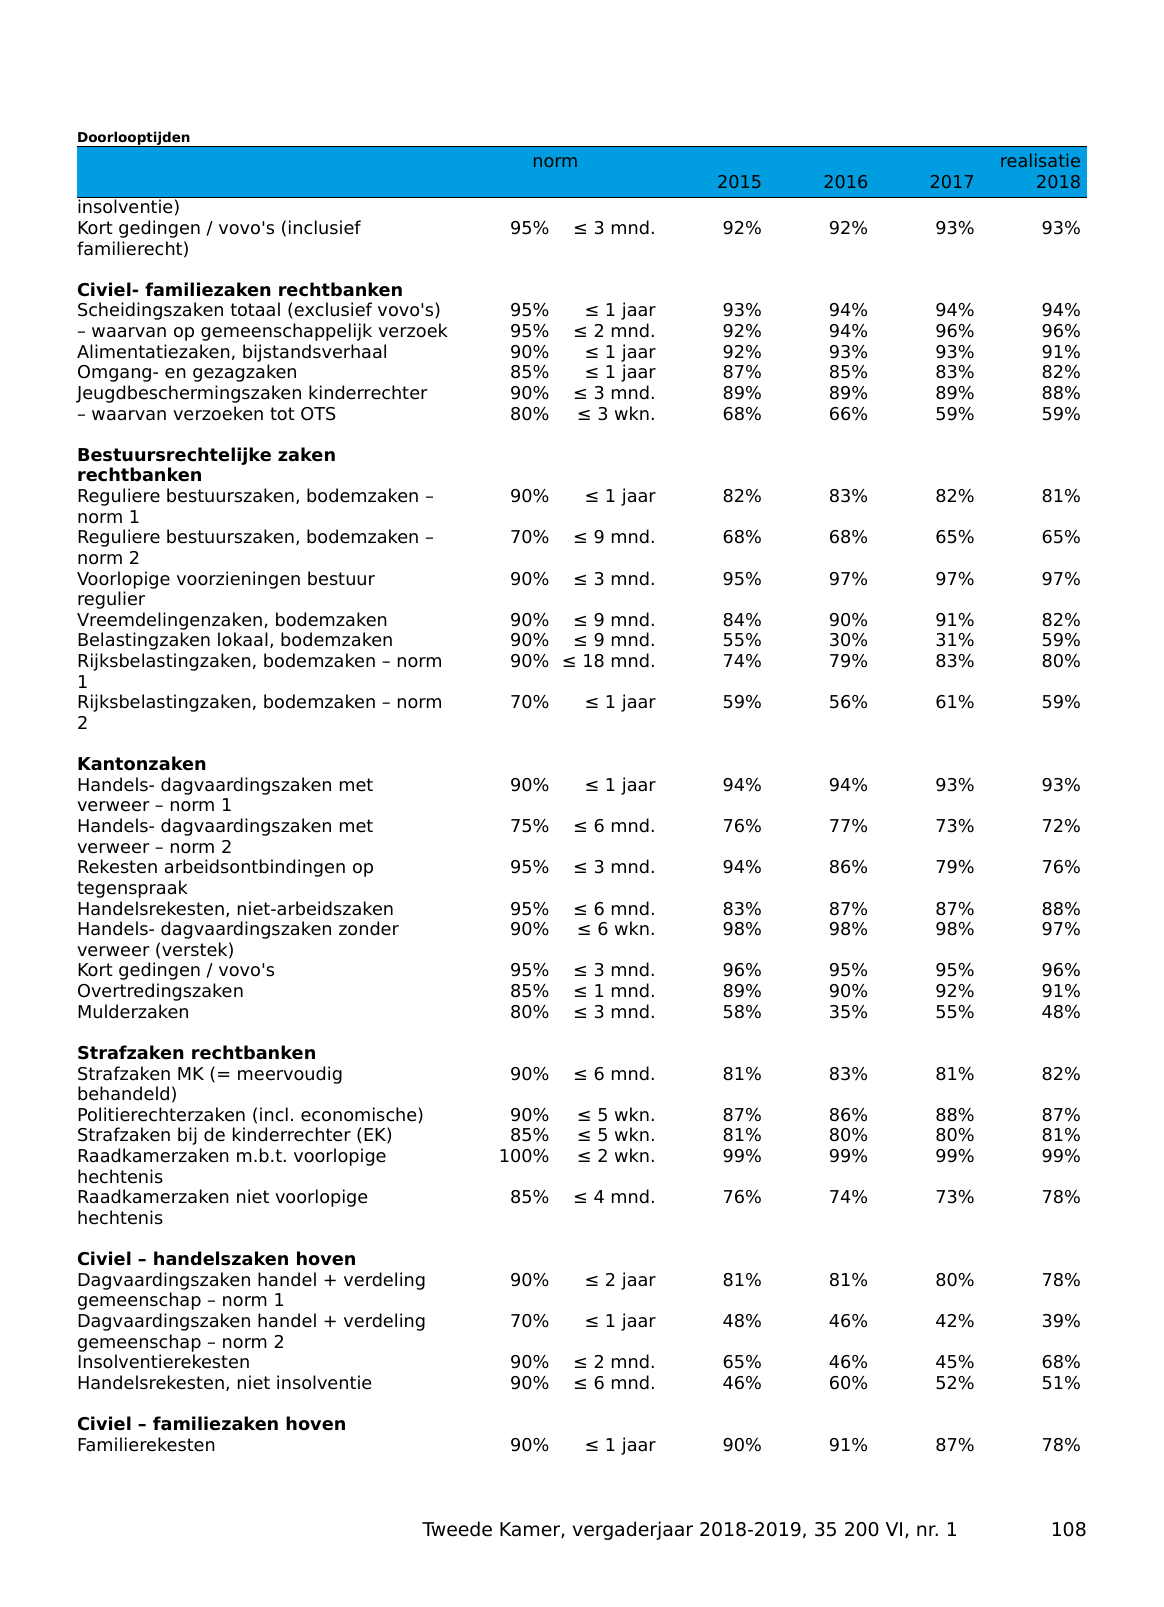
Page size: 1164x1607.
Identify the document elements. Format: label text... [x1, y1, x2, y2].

table_cell [768, 1043, 874, 1063]
table_cell 80% [874, 1270, 980, 1311]
table_cell [555, 259, 661, 280]
table_cell Handelsrekesten, niet insolventie [77, 1373, 449, 1393]
table_cell 73% [874, 816, 980, 857]
table_cell Overtredingszaken [77, 981, 449, 1002]
table_cell [768, 1249, 874, 1270]
table_cell 75% [449, 816, 555, 857]
table_cell ≤ 1 jaar [555, 362, 661, 383]
table_cell 95% [874, 960, 980, 981]
table_cell [449, 1249, 555, 1270]
table_cell 90% [768, 610, 874, 630]
table_cell ≤ 1 jaar [555, 300, 661, 321]
table_cell 90% [449, 342, 555, 362]
table_cell 98% [768, 919, 874, 960]
table_cell 93% [874, 218, 980, 259]
table_cell 95% [768, 960, 874, 981]
table_cell 59% [980, 692, 1087, 733]
table_cell norm [449, 147, 661, 172]
table_cell 79% [768, 651, 874, 692]
table_cell [980, 259, 1087, 280]
table_cell Alimentatiezaken, bijstandsverhaal [77, 342, 449, 362]
table_cell [449, 754, 555, 775]
table_cell 96% [661, 960, 768, 981]
table_cell 93% [661, 300, 768, 321]
table_cell Rijksbelastingzaken, bodemzaken – norm 2 [77, 692, 449, 733]
table_cell [874, 1394, 980, 1414]
table_cell 82% [980, 362, 1087, 383]
table_cell 98% [874, 919, 980, 960]
table_cell ≤ 5 wkn. [555, 1105, 661, 1125]
table_cell 93% [874, 775, 980, 816]
table_cell ≤ 9 mnd. [555, 610, 661, 630]
table_cell [555, 734, 661, 754]
table_cell [874, 1414, 980, 1435]
table_cell 97% [980, 919, 1087, 960]
table_cell 80% [449, 404, 555, 424]
table_cell ≤ 2 wkn. [555, 1146, 661, 1187]
table_cell [555, 1229, 661, 1249]
table_cell 90% [449, 1270, 555, 1311]
table_cell 93% [980, 775, 1087, 816]
table_cell 90% [449, 1352, 555, 1373]
table_cell 82% [980, 610, 1087, 630]
table_cell [555, 1414, 661, 1435]
table_cell realisatie [661, 147, 1087, 172]
table_cell ≤ 5 wkn. [555, 1125, 661, 1146]
table_cell [449, 1043, 555, 1063]
table_cell 87% [874, 1435, 980, 1455]
table_cell [555, 754, 661, 775]
table_cell 80% [449, 1002, 555, 1022]
table_cell [77, 734, 449, 754]
table_cell Strafzaken MK (= meervoudig behandeld) [77, 1064, 449, 1105]
table_cell 94% [661, 857, 768, 898]
table_cell 97% [768, 569, 874, 610]
table_cell 68% [661, 527, 768, 568]
table_cell [449, 424, 555, 445]
table_cell ≤ 3 mnd. [555, 569, 661, 610]
table_cell 83% [874, 362, 980, 383]
table_cell 87% [661, 362, 768, 383]
table_cell 94% [980, 300, 1087, 321]
table_cell 93% [768, 342, 874, 362]
table_cell [77, 172, 449, 197]
table_cell 96% [980, 960, 1087, 981]
table_cell [874, 754, 980, 775]
table_cell 99% [661, 1146, 768, 1187]
table_cell [555, 1249, 661, 1270]
table_cell Raadkamerzaken m.b.t. voorlopige hechtenis [77, 1146, 449, 1187]
table_cell Reguliere bestuurszaken, bodemzaken – norm 2 [77, 527, 449, 568]
table_cell 87% [661, 1105, 768, 1125]
table_cell 93% [874, 342, 980, 362]
table_cell [768, 734, 874, 754]
table_cell 85% [449, 981, 555, 1002]
table_cell [661, 445, 768, 486]
table_cell 61% [874, 692, 980, 733]
table_cell 51% [980, 1373, 1087, 1393]
table_cell 95% [449, 300, 555, 321]
table_cell 65% [874, 527, 980, 568]
table_cell [768, 280, 874, 300]
table_cell ≤ 9 mnd. [555, 630, 661, 651]
table_cell 45% [874, 1352, 980, 1373]
table_cell 99% [874, 1146, 980, 1187]
table_cell 31% [874, 630, 980, 651]
table_cell 90% [768, 981, 874, 1002]
table_cell [980, 734, 1087, 754]
table_cell 78% [980, 1187, 1087, 1228]
table_cell [449, 172, 555, 197]
table_cell ≤ 1 jaar [555, 486, 661, 527]
table_cell Rijksbelastingzaken, bodemzaken – norm 1 [77, 651, 449, 692]
table_cell [661, 1414, 768, 1435]
table_cell ≤ 1 jaar [555, 1311, 661, 1352]
table_cell 2018 [980, 172, 1087, 197]
table_cell [874, 734, 980, 754]
table_cell ≤ 3 wkn. [555, 404, 661, 424]
table_header Doorlooptijden [77, 130, 1087, 146]
table_cell [449, 445, 555, 486]
table_cell [980, 1229, 1087, 1249]
table_cell Kort gedingen / vovo's (inclusief familierecht) [77, 218, 449, 259]
table_cell Kantonzaken [77, 754, 449, 775]
table_cell 99% [768, 1146, 874, 1187]
table_cell Voorlopige voorzieningen bestuur regulier [77, 569, 449, 610]
table_cell 59% [874, 404, 980, 424]
table_cell 92% [768, 218, 874, 259]
table_cell [555, 198, 661, 218]
table_cell 2016 [768, 172, 874, 197]
table_cell ≤ 2 mnd. [555, 1352, 661, 1373]
table_cell 85% [449, 362, 555, 383]
table_cell ≤ 1 mnd. [555, 981, 661, 1002]
table_cell 82% [661, 486, 768, 527]
table_cell 66% [768, 404, 874, 424]
table_cell [449, 1414, 555, 1435]
table_cell 88% [980, 899, 1087, 919]
table_cell [980, 280, 1087, 300]
table_cell 39% [980, 1311, 1087, 1352]
table_cell [980, 424, 1087, 445]
table_cell 84% [661, 610, 768, 630]
table_cell 90% [449, 383, 555, 403]
table_cell [661, 1394, 768, 1414]
table_cell [555, 1394, 661, 1414]
table_cell 90% [449, 486, 555, 527]
table_cell Handels- dagvaardingszaken zonder verweer (verstek) [77, 919, 449, 960]
table_cell Scheidingszaken totaal (exclusief vovo's) [77, 300, 449, 321]
table_cell 55% [874, 1002, 980, 1022]
table_cell 74% [768, 1187, 874, 1228]
table_cell [768, 1414, 874, 1435]
table_cell 87% [980, 1105, 1087, 1125]
table_cell 59% [980, 630, 1087, 651]
table_cell 90% [449, 610, 555, 630]
table_cell ≤ 6 mnd. [555, 1064, 661, 1105]
table_cell 90% [449, 651, 555, 692]
table_cell ≤ 18 mnd. [555, 651, 661, 692]
table_cell 90% [449, 775, 555, 816]
table_cell [449, 1022, 555, 1043]
table_cell 90% [449, 1105, 555, 1125]
table_cell 83% [768, 486, 874, 527]
table_cell Handelsrekesten, niet-arbeidszaken [77, 899, 449, 919]
table_cell 81% [661, 1125, 768, 1146]
table_cell 95% [449, 899, 555, 919]
table_cell Bestuursrechtelijke zaken rechtbanken [77, 445, 449, 486]
table_cell 76% [980, 857, 1087, 898]
table_cell 60% [768, 1373, 874, 1393]
table_cell [449, 1394, 555, 1414]
table_cell 92% [661, 321, 768, 342]
table_cell ≤ 3 mnd. [555, 857, 661, 898]
table_cell 83% [768, 1064, 874, 1105]
table_cell 90% [449, 919, 555, 960]
table_cell [980, 1022, 1087, 1043]
table_cell Mulderzaken [77, 1002, 449, 1022]
table_cell Raadkamerzaken niet voorlopige hechtenis [77, 1187, 449, 1228]
table_cell Strafzaken bij de kinderrechter (EK) [77, 1125, 449, 1146]
table_cell Strafzaken rechtbanken [77, 1043, 449, 1063]
table_cell 46% [661, 1373, 768, 1393]
table_cell [555, 172, 661, 197]
table_cell ≤ 1 jaar [555, 775, 661, 816]
table_cell 46% [768, 1352, 874, 1373]
table_cell 91% [874, 610, 980, 630]
table_cell 59% [661, 692, 768, 733]
table_cell [555, 445, 661, 486]
table_cell 86% [768, 857, 874, 898]
table_cell 96% [980, 321, 1087, 342]
table_cell ≤ 1 jaar [555, 1435, 661, 1455]
table_cell 81% [980, 1125, 1087, 1146]
table_cell 58% [661, 1002, 768, 1022]
table_cell 92% [874, 981, 980, 1002]
table_cell 91% [980, 342, 1087, 362]
table_cell – waarvan verzoeken tot OTS [77, 404, 449, 424]
table_cell 87% [768, 899, 874, 919]
table_cell [661, 1229, 768, 1249]
table_cell [874, 424, 980, 445]
table_cell ≤ 6 mnd. [555, 816, 661, 857]
table_cell ≤ 2 jaar [555, 1270, 661, 1311]
table_cell [980, 1414, 1087, 1435]
table_cell 100% [449, 1146, 555, 1187]
table_cell [661, 1043, 768, 1063]
table_cell [77, 1394, 449, 1414]
table_cell ≤ 1 jaar [555, 342, 661, 362]
table_cell 94% [768, 321, 874, 342]
table_cell [449, 734, 555, 754]
table_cell Civiel – familiezaken hoven [77, 1414, 449, 1435]
table_cell 95% [449, 218, 555, 259]
table_cell [555, 280, 661, 300]
table_cell 94% [874, 300, 980, 321]
table_cell [874, 445, 980, 486]
table_cell 77% [768, 816, 874, 857]
table_cell [449, 280, 555, 300]
table_cell [768, 259, 874, 280]
table_cell [874, 259, 980, 280]
table_cell ≤ 6 mnd. [555, 899, 661, 919]
table_cell 59% [980, 404, 1087, 424]
table_cell 70% [449, 692, 555, 733]
table_cell 85% [449, 1125, 555, 1146]
table_cell 93% [980, 218, 1087, 259]
table_cell Rekesten arbeidsontbindingen op tegenspraak [77, 857, 449, 898]
table_cell 68% [768, 527, 874, 568]
table_cell 80% [768, 1125, 874, 1146]
table_cell [980, 1394, 1087, 1414]
table_cell 73% [874, 1187, 980, 1228]
table_cell [768, 754, 874, 775]
table_cell ≤ 6 mnd. [555, 1373, 661, 1393]
table_cell Handels- dagvaardingszaken met verweer – norm 2 [77, 816, 449, 857]
table_cell [768, 445, 874, 486]
table_cell 81% [768, 1270, 874, 1311]
table_cell ≤ 4 mnd. [555, 1187, 661, 1228]
table_cell 74% [661, 651, 768, 692]
table_cell Politierechterzaken (incl. economische) [77, 1105, 449, 1125]
table_cell [661, 280, 768, 300]
table_cell 81% [661, 1064, 768, 1105]
table_cell [77, 259, 449, 280]
table_cell [77, 1022, 449, 1043]
table_cell [980, 198, 1087, 218]
table_cell [874, 198, 980, 218]
table_cell 95% [449, 960, 555, 981]
table_cell 83% [874, 651, 980, 692]
table_cell Reguliere bestuurszaken, bodemzaken – norm 1 [77, 486, 449, 527]
table_cell 81% [874, 1064, 980, 1105]
table_cell 72% [980, 816, 1087, 857]
table_cell 52% [874, 1373, 980, 1393]
table_cell 78% [980, 1270, 1087, 1311]
table_cell [449, 1229, 555, 1249]
table_cell 90% [449, 1373, 555, 1393]
table_cell 70% [449, 527, 555, 568]
table_cell [77, 147, 449, 172]
table_cell [768, 1229, 874, 1249]
table_cell ≤ 3 mnd. [555, 960, 661, 981]
table_cell 81% [661, 1270, 768, 1311]
table_cell [874, 280, 980, 300]
table_cell Insolventierekesten [77, 1352, 449, 1373]
table_cell 82% [874, 486, 980, 527]
table_cell 99% [980, 1146, 1087, 1187]
table_cell ≤ 9 mnd. [555, 527, 661, 568]
table_cell 91% [768, 1435, 874, 1455]
table_cell [768, 198, 874, 218]
table_cell Belastingzaken lokaal, bodemzaken [77, 630, 449, 651]
table_cell 65% [661, 1352, 768, 1373]
table_cell [661, 1022, 768, 1043]
table_cell 68% [980, 1352, 1087, 1373]
table_cell 94% [661, 775, 768, 816]
table_cell [449, 198, 555, 218]
table_cell 70% [449, 1311, 555, 1352]
table_cell 80% [980, 651, 1087, 692]
table_cell [980, 1043, 1087, 1063]
table_cell 95% [449, 321, 555, 342]
table_cell [661, 734, 768, 754]
table_cell 91% [980, 981, 1087, 1002]
table_cell [980, 445, 1087, 486]
table_cell – waarvan op gemeenschappelijk verzoek [77, 321, 449, 342]
table_cell 95% [449, 857, 555, 898]
table_cell [980, 754, 1087, 775]
table_cell Civiel – handelszaken hoven [77, 1249, 449, 1270]
table_cell Omgang- en gezagzaken [77, 362, 449, 383]
table_cell 55% [661, 630, 768, 651]
table_cell Civiel- familiezaken rechtbanken [77, 280, 449, 300]
table_cell [661, 1249, 768, 1270]
table_cell 81% [980, 486, 1087, 527]
table_cell 94% [768, 775, 874, 816]
table_cell Familierekesten [77, 1435, 449, 1455]
table_cell 48% [661, 1311, 768, 1352]
table_cell [768, 424, 874, 445]
table_cell ≤ 6 wkn. [555, 919, 661, 960]
table_cell ≤ 3 mnd. [555, 218, 661, 259]
table_cell 85% [768, 362, 874, 383]
table_cell 82% [980, 1064, 1087, 1105]
table_cell ≤ 2 mnd. [555, 321, 661, 342]
table_cell [555, 424, 661, 445]
table_cell 35% [768, 1002, 874, 1022]
table_cell ≤ 3 mnd. [555, 1002, 661, 1022]
table_cell 92% [661, 342, 768, 362]
table_cell Dagvaardingszaken handel + verdeling gemeenschap – norm 2 [77, 1311, 449, 1352]
table_cell 85% [449, 1187, 555, 1228]
table_cell 97% [874, 569, 980, 610]
table_cell [874, 1229, 980, 1249]
table_cell 96% [874, 321, 980, 342]
table_cell 42% [874, 1311, 980, 1352]
table_cell 30% [768, 630, 874, 651]
table_cell 2017 [874, 172, 980, 197]
table_cell 95% [661, 569, 768, 610]
table_cell 90% [449, 569, 555, 610]
table_cell insolventie) [77, 198, 449, 218]
table_cell [661, 424, 768, 445]
table_cell [77, 1229, 449, 1249]
table_cell 92% [661, 218, 768, 259]
table_cell [874, 1022, 980, 1043]
table_cell [449, 259, 555, 280]
table_cell 97% [980, 569, 1087, 610]
table_cell Dagvaardingszaken handel + verdeling gemeenschap – norm 1 [77, 1270, 449, 1311]
table_cell [874, 1249, 980, 1270]
table_cell 79% [874, 857, 980, 898]
table_cell 88% [874, 1105, 980, 1125]
table_cell [661, 259, 768, 280]
table_cell Handels- dagvaardingszaken met verweer – norm 1 [77, 775, 449, 816]
table_cell Kort gedingen / vovo's [77, 960, 449, 981]
table_cell [980, 1249, 1087, 1270]
table_cell 65% [980, 527, 1087, 568]
table_cell 87% [874, 899, 980, 919]
table_cell 56% [768, 692, 874, 733]
table_cell [555, 1022, 661, 1043]
table_cell 46% [768, 1311, 874, 1352]
table_cell Jeugdbeschermingszaken kinderrechter [77, 383, 449, 403]
table_cell [661, 198, 768, 218]
table_cell 98% [661, 919, 768, 960]
table_cell [555, 1043, 661, 1063]
table_cell 88% [980, 383, 1087, 403]
table_cell 2015 [661, 172, 768, 197]
table_cell 90% [449, 630, 555, 651]
table_cell ≤ 1 jaar [555, 692, 661, 733]
table_cell Vreemdelingenzaken, bodemzaken [77, 610, 449, 630]
table_cell 89% [768, 383, 874, 403]
table_cell 86% [768, 1105, 874, 1125]
table_cell 48% [980, 1002, 1087, 1022]
table_cell [768, 1394, 874, 1414]
table_cell [661, 754, 768, 775]
table_cell 89% [874, 383, 980, 403]
table_cell 78% [980, 1435, 1087, 1455]
table_cell 68% [661, 404, 768, 424]
table_cell 76% [661, 1187, 768, 1228]
table_cell 90% [661, 1435, 768, 1455]
table_cell [768, 1022, 874, 1043]
table_cell [77, 424, 449, 445]
table_cell 76% [661, 816, 768, 857]
table_cell [874, 1043, 980, 1063]
table_cell 89% [661, 981, 768, 1002]
table_cell 89% [661, 383, 768, 403]
table_cell 90% [449, 1064, 555, 1105]
table_cell 94% [768, 300, 874, 321]
table_cell 80% [874, 1125, 980, 1146]
table_cell 90% [449, 1435, 555, 1455]
table_cell ≤ 3 mnd. [555, 383, 661, 403]
table_cell 83% [661, 899, 768, 919]
